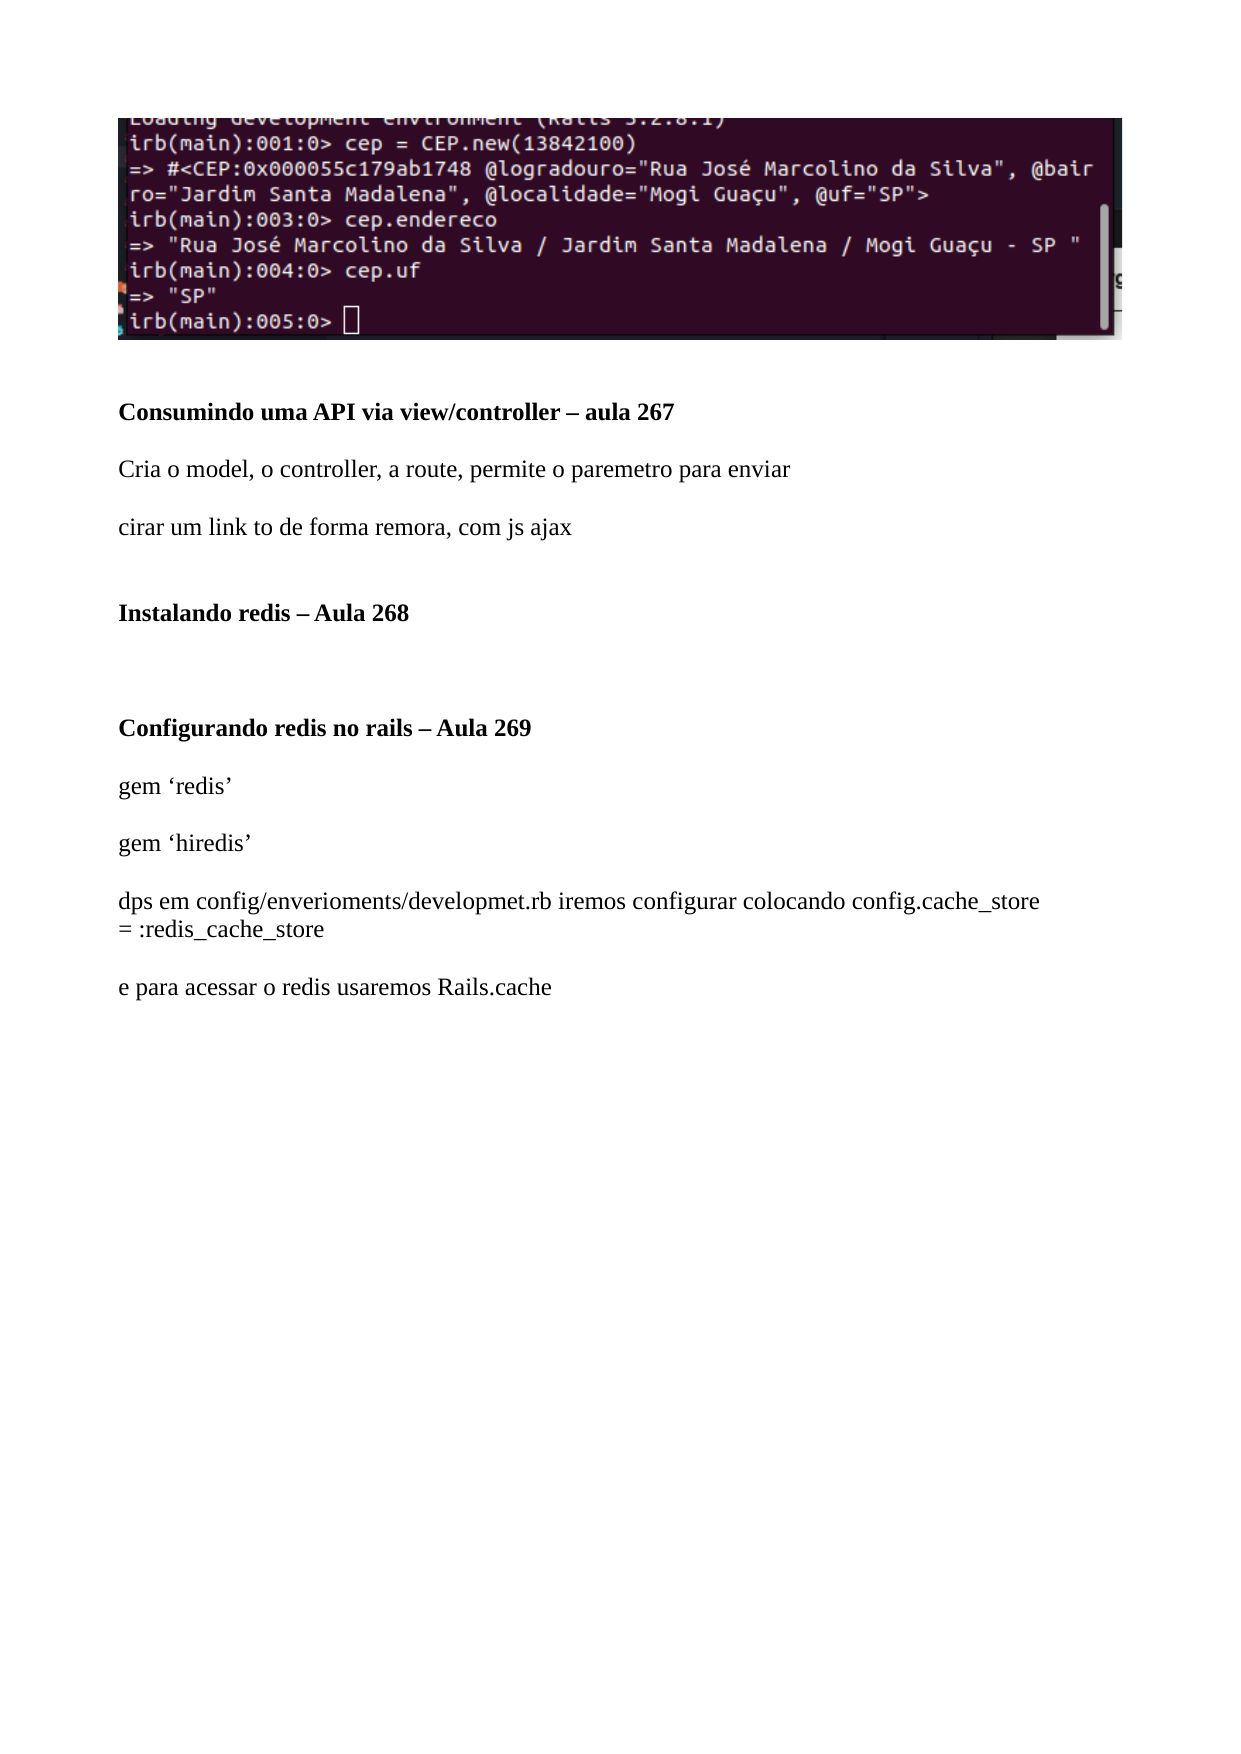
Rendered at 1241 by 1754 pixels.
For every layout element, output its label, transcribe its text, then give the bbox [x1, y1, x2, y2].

text dps em config/enverioments/developmet.rb iremos configurar colocando config.cache_store = :redis_cache_store [118, 886, 1122, 943]
text Instalando redis – Aula 268 [118, 598, 1122, 627]
text cirar um link to de forma remora, com js ajax [118, 512, 1122, 541]
text gem ‘redis’ [118, 771, 1122, 799]
text Configurando redis no rails – Aula 269 [118, 713, 1122, 742]
text Consumindo uma API via view/controller – aula 267 [118, 397, 1122, 426]
text e para acessar o redis usaremos Rails.cache [118, 972, 1122, 1001]
text gem ‘hiredis’ [118, 828, 1122, 857]
picture [118, 118, 1123, 340]
text Cria o model, o controller, a route, permite o paremetro para enviar [118, 454, 1122, 483]
